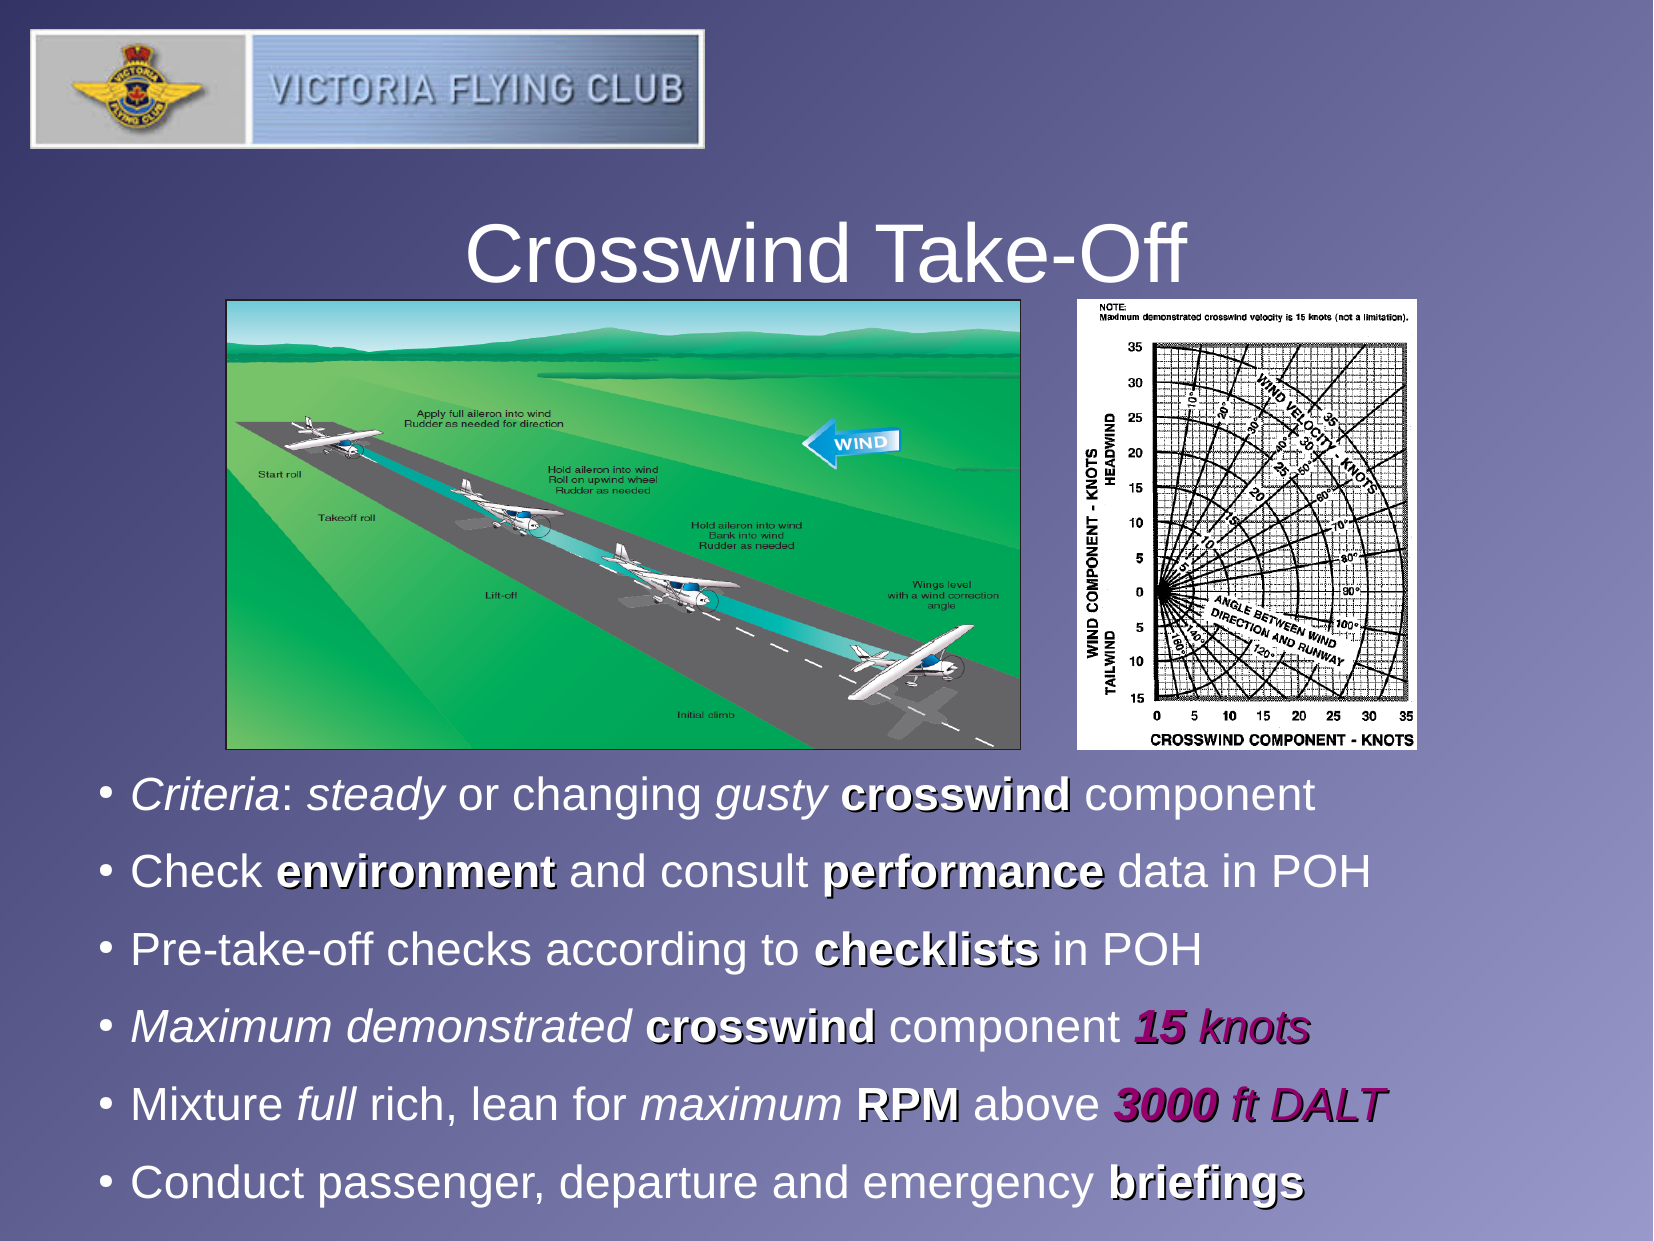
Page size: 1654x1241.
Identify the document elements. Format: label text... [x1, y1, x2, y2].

picture [1077, 299, 1417, 751]
picture [225, 299, 1021, 751]
title Crosswind Take-Off [82, 150, 1571, 358]
list Criteria: steady or changing gusty crosswind component Check environment and consult performance data in POH Pre-take-off checks according to checklists in POH Maximum demonstrated crosswind component 15 knots Mixture full rich, lean for maximum RPM above 3000 ft DALT Conduct passenger, departure and emergency briefings [82, 767, 1571, 1218]
picture [30, 29, 705, 149]
